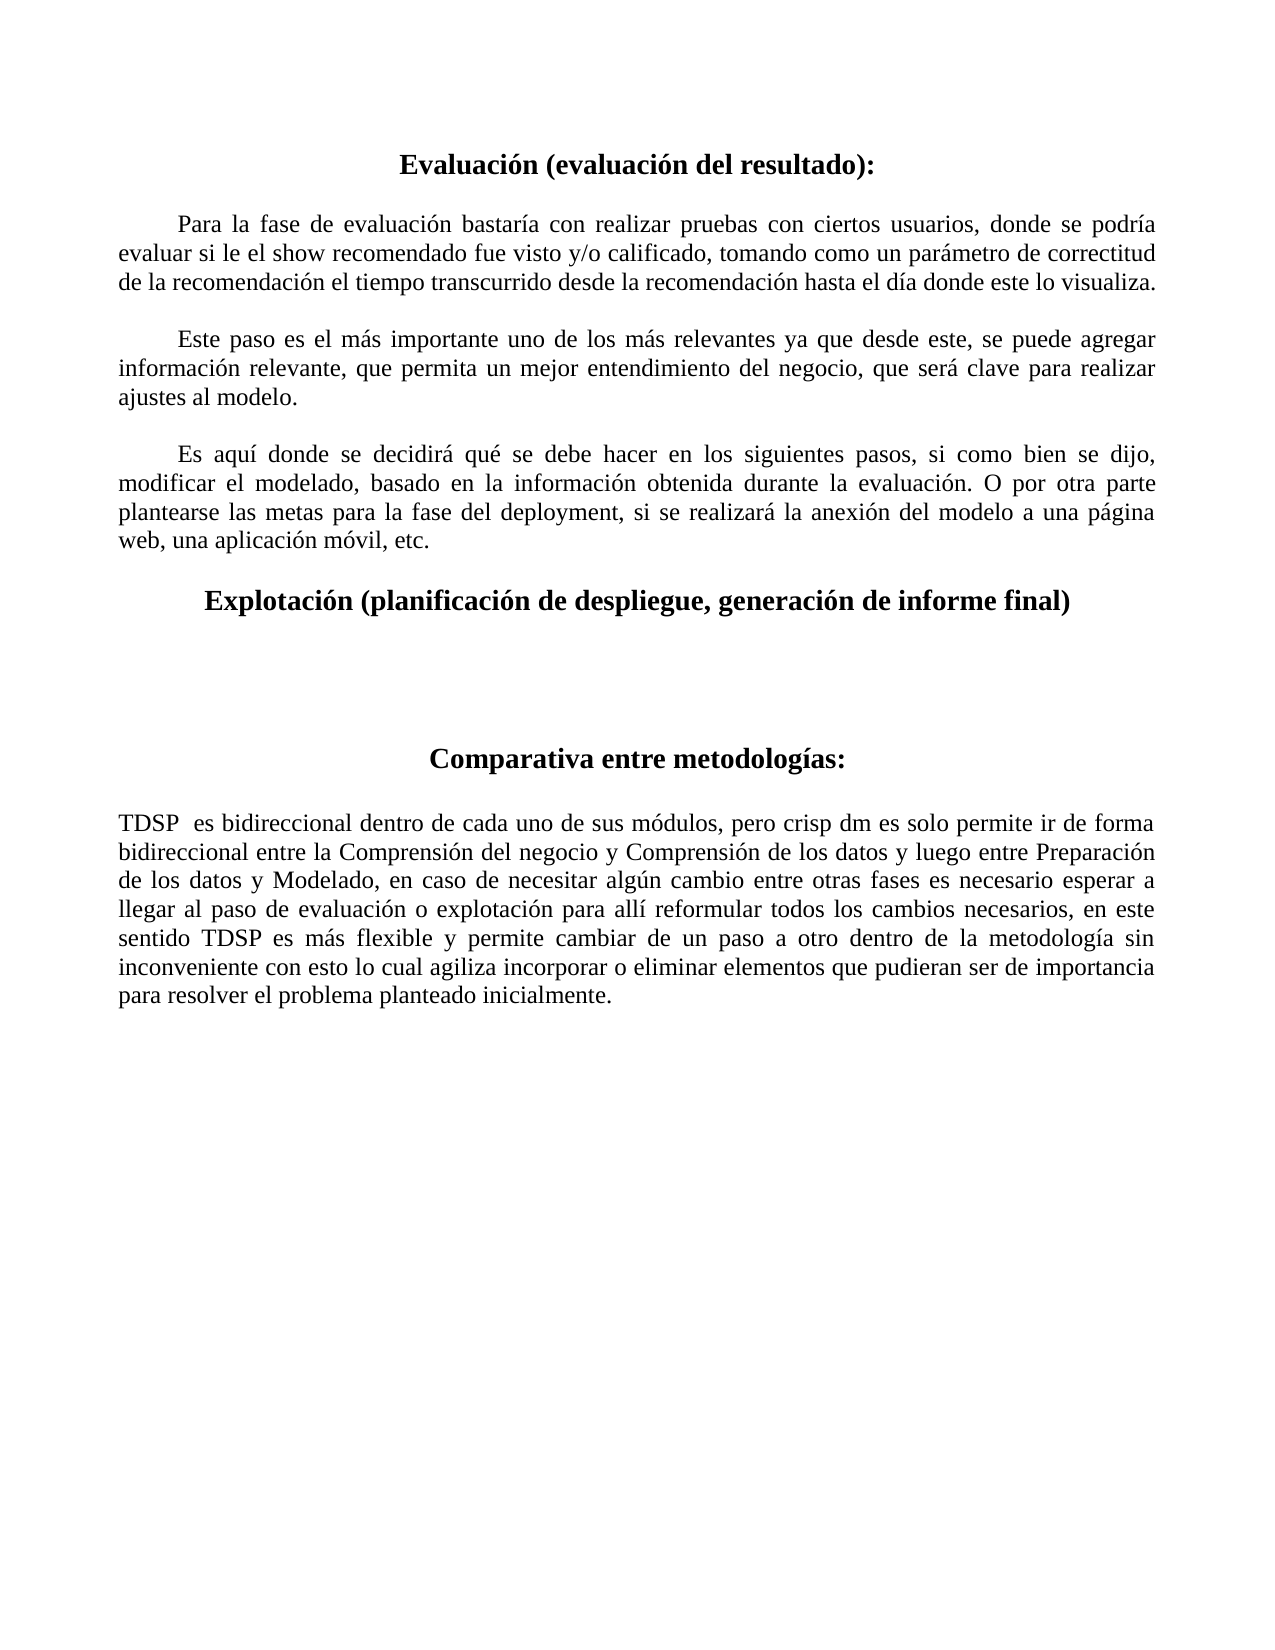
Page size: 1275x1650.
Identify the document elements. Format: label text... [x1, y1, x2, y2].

text Este paso es el más importante uno de los más relevantes ya que desde este, se puede agregar información relevante, que permita un mejor entendimiento del negocio, que será clave para realizar ajustes al modelo. [118, 324, 1157, 410]
text Evaluación (evaluación del resultado): [118, 147, 1157, 180]
text Es aquí donde se decidirá qué se debe hacer en los siguientes pasos, si como bien se dijo, modificar el modelado, basado en la información obtenida durante la evaluación. O por otra parte plantearse las metas para la fase del deployment, si se realizará la anexión del modelo a una página web, una aplicación móvil, etc. [118, 439, 1157, 554]
text TDSP es bidireccional dentro de cada uno de sus módulos, pero crisp dm es solo permite ir de forma bidireccional entre la Comprensión del negocio y Comprensión de los datos y luego entre Preparación de los datos y Modelado, en caso de necesitar algún cambio entre otras fases es necesario esperar a llegar al paso de evaluación o explotación para allí reformular todos los cambios necesarios, en este sentido TDSP es más flexible y permite cambiar de un paso a otro dentro de la metodología sin inconveniente con esto lo cual agiliza incorporar o eliminar elementos que pudieran ser de importancia para resolver el problema planteado inicialmente. [118, 808, 1157, 1009]
text Explotación (planificación de despliegue, generación de informe final) [118, 583, 1157, 616]
text Comparativa entre metodologías: [118, 741, 1157, 774]
text Para la fase de evaluación bastaría con realizar pruebas con ciertos usuarios, donde se podría evaluar si le el show recomendado fue visto y/o calificado, tomando como un parámetro de correctitud de la recomendación el tiempo transcurrido desde la recomendación hasta el día donde este lo visualiza. [118, 209, 1157, 295]
